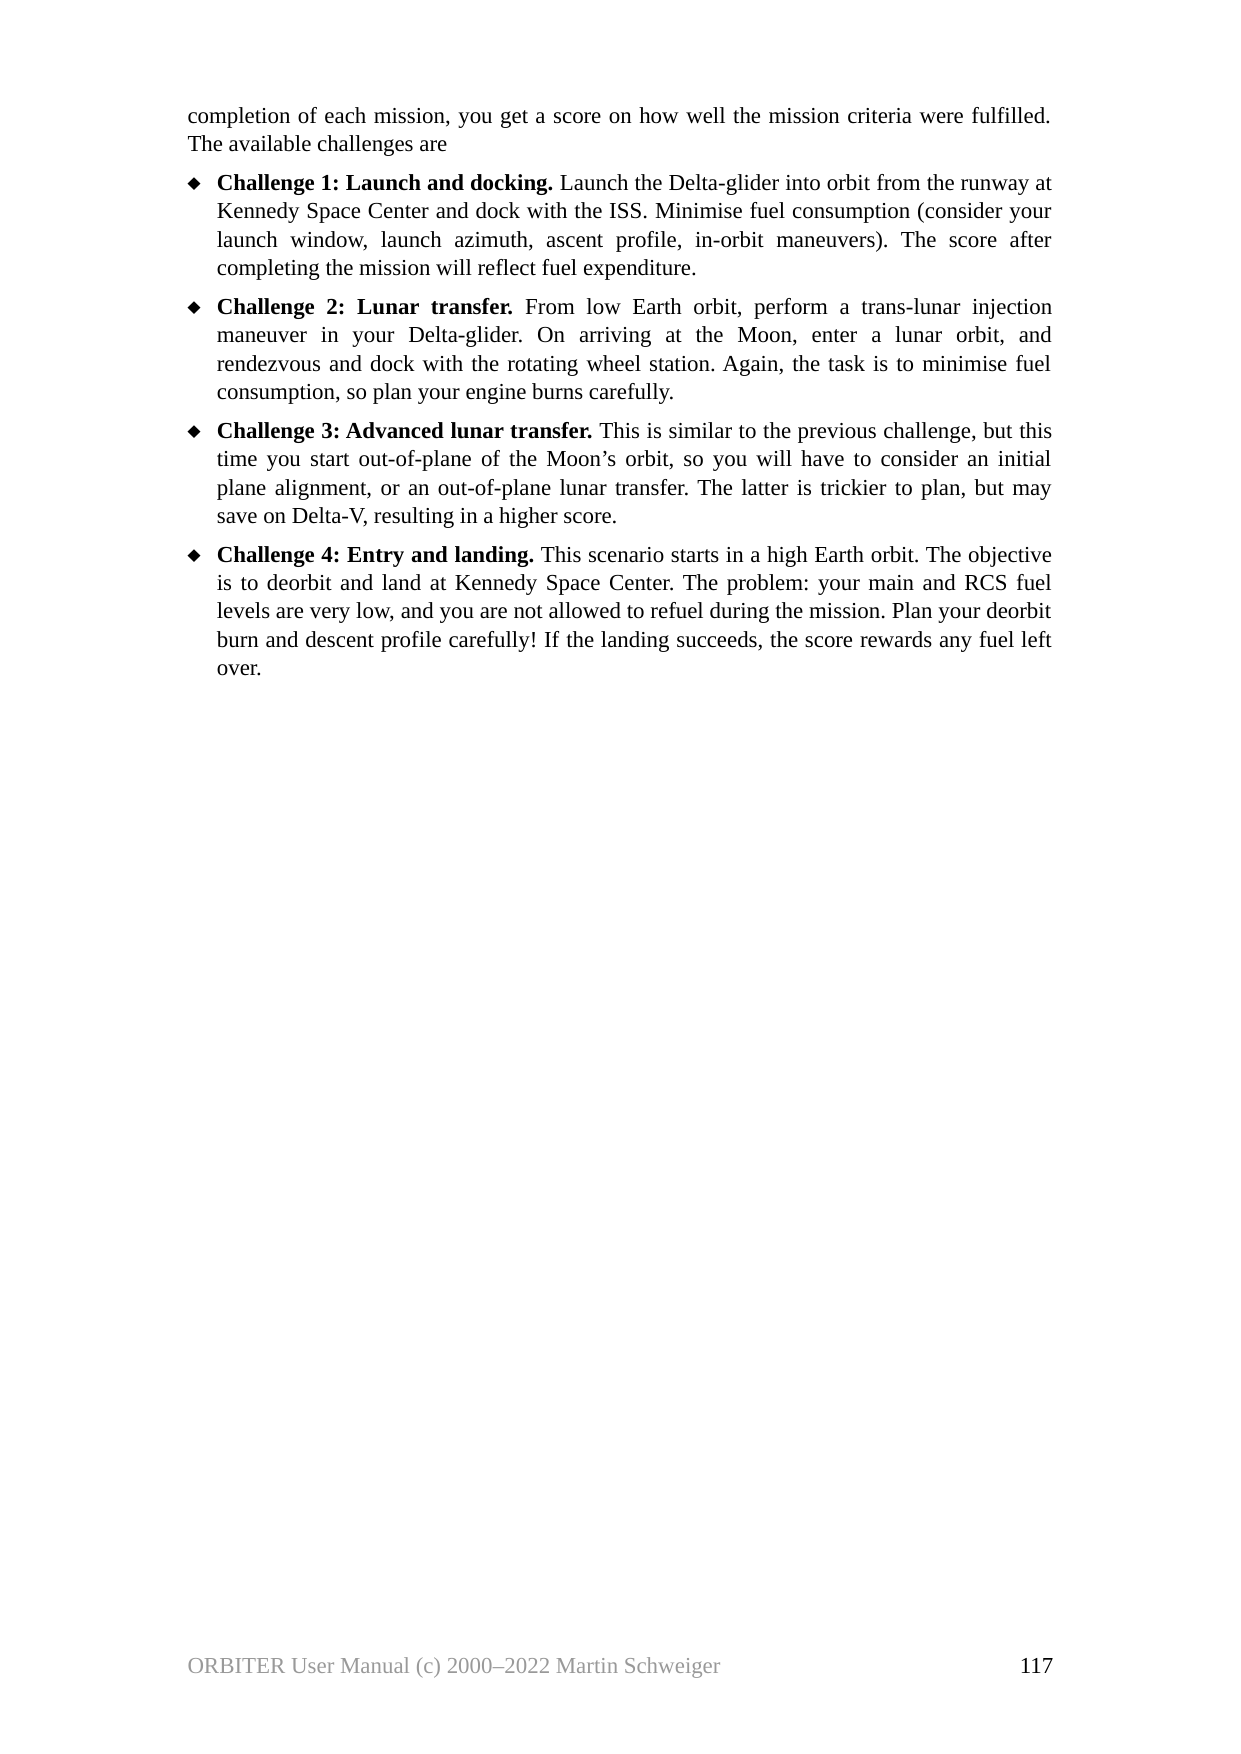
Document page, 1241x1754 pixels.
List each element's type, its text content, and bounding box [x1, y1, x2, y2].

list Challenge 4: Entry and landing. This scenario starts in a high Earth orbit. The objective is to deorbit and land at Kennedy Space Center. The problem: your main and RCS fuel levels are very low, and you are not allowed to refuel during the mission. Plan your deorbit burn and descent profile carefully! If the landing succeeds, the score rewards any fuel left over. [187, 539, 1053, 681]
list Challenge 3: Advanced lunar transfer. This is similar to the previous challenge, but this time you start out-of-plane of the Moon’s orbit, so you will have to consider an initial plane alignment, or an out-of-plane lunar transfer. The latter is trickier to plan, but may save on Delta-V, resulting in a higher score. [187, 416, 1053, 529]
list Challenge 1: Launch and docking. Launch the Delta-glider into orbit from the runway at Kennedy Space Center and dock with the ISS. Minimise fuel consumption (consider your launch window, launch azimuth, ascent profile, in-orbit maneuvers). The score after completing the mission will reflect fuel expenditure. [187, 168, 1053, 281]
text completion of each mission, you get a score on how well the mission criteria were fulfilled. The available challenges are [187, 100, 1053, 157]
list Challenge 2: Lunar transfer. From low Earth orbit, perform a trans-lunar injection maneuver in your Delta-glider. On arriving at the Moon, enter a lunar orbit, and rendezvous and dock with the rotating wheel station. Again, the task is to minimise fuel consumption, so plan your engine burns carefully. [187, 292, 1053, 405]
